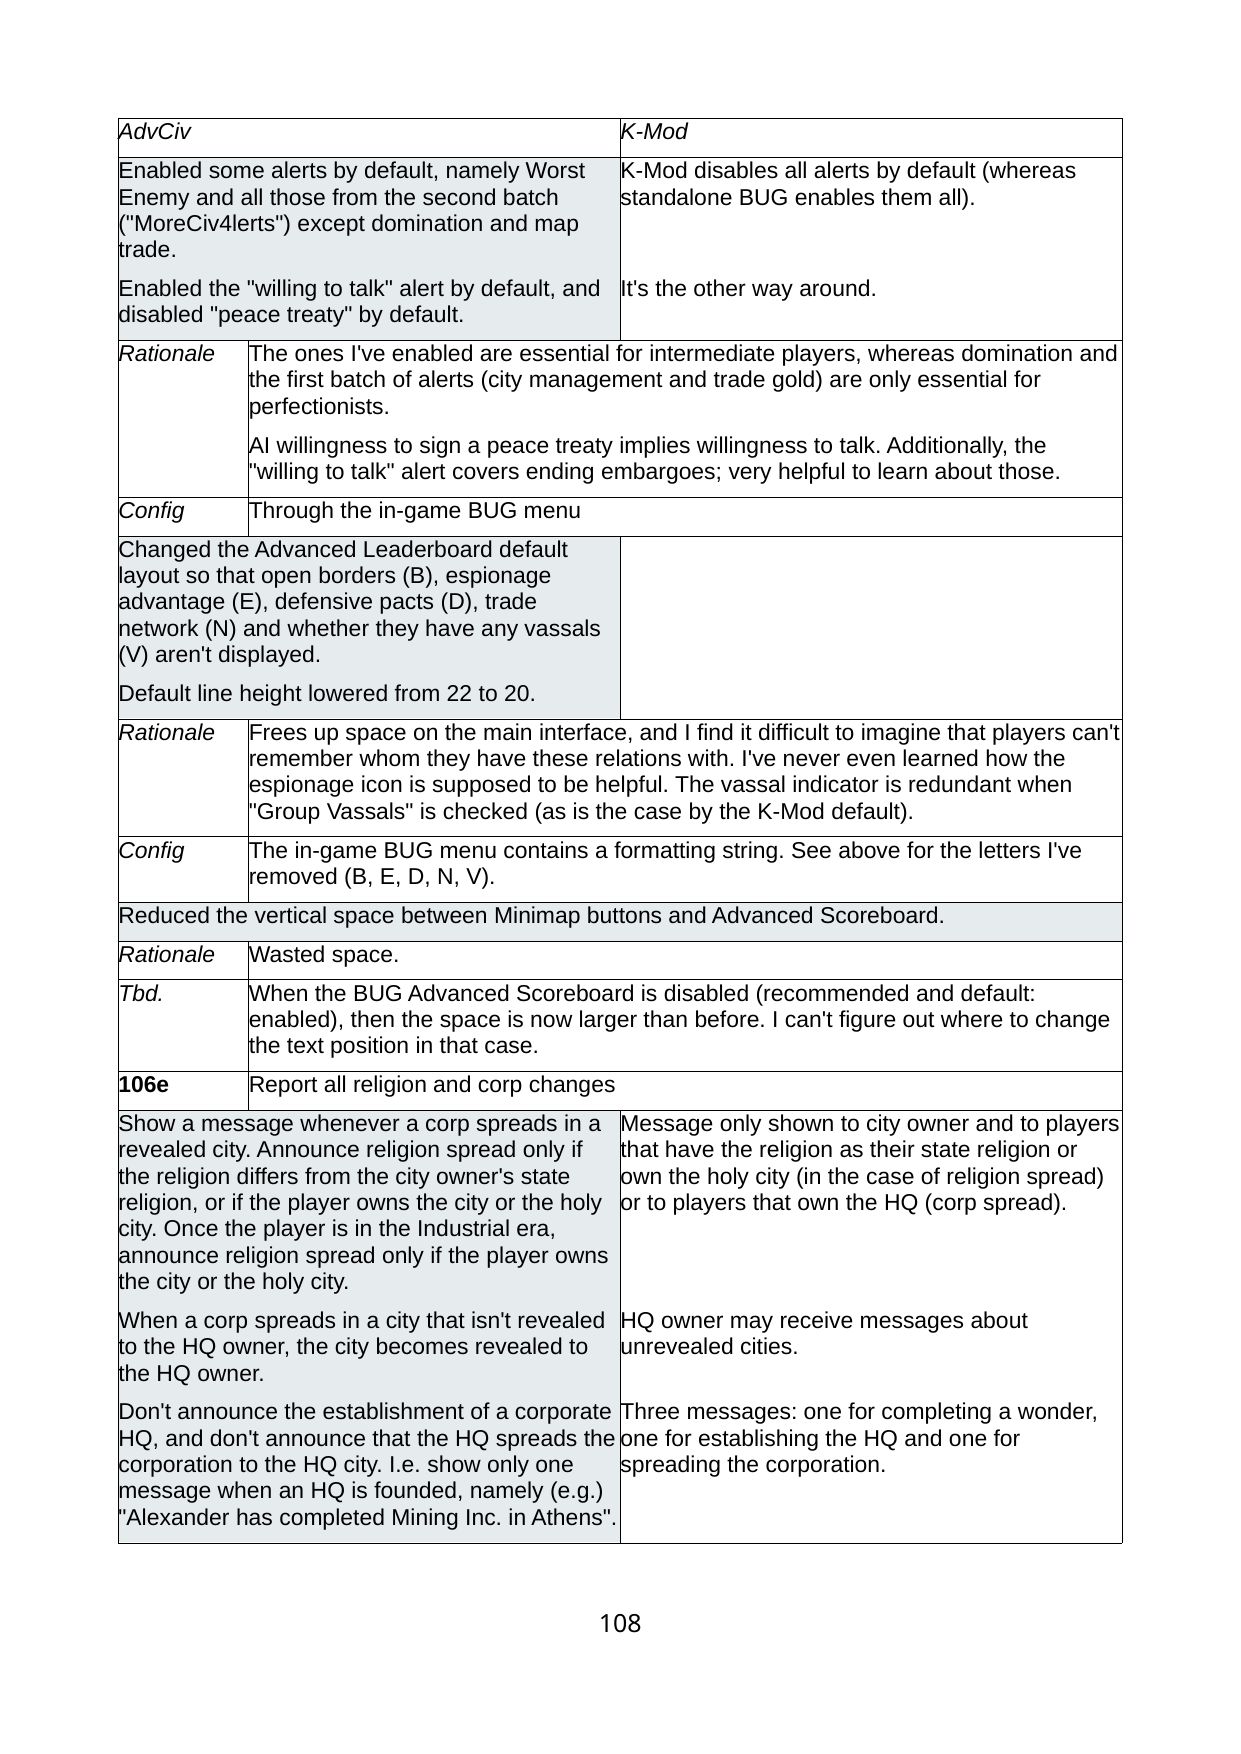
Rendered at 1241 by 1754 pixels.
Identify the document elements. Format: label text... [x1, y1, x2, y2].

table_cell Rationale [119, 942, 248, 979]
table_cell Changed the Advanced Leaderboard default layout so that open borders (B), espionage advantage (E), defensive pacts (D), trade network (N) and whether they have any vassals (V) aren't displayed. Default line height lowered from 22 to 20. [119, 537, 620, 718]
table_cell K-Mod disables all alerts by default (whereas standalone BUG enables them all). It's the other way around. [621, 158, 1122, 340]
table_cell Frees up space on the main interface, and I find it difficult to imagine that players can't remember whom they have these relations with. I've never even learned how the espionage icon is supposed to be helpful. The vassal indicator is redundant when "Group Vassals" is checked (as is the case by the K-Mod default). [249, 720, 1122, 836]
table_cell When the BUG Advanced Scoreboard is disabled (recommended and default: enabled), then the space is now larger than before. I can't figure out where to change the text position in that case. [249, 980, 1122, 1071]
table_cell Show a message whenever a corp spreads in a revealed city. Announce religion spread only if the religion differs from the city owner's state religion, or if the player owns the city or the holy city. Once the player is in the Industrial era, announce religion spread only if the player owns the city or the holy city. When a corp spreads in a city that isn't revealed to the HQ owner, the city becomes revealed to the HQ owner. Don't announce the establishment of a corporate HQ, and don't announce that the HQ spreads the corporation to the HQ city. I.e. show only one message when an HQ is founded, namely (e.g.) "Alexander has completed Mining Inc. in Athens". [119, 1111, 620, 1542]
table_cell The in-game BUG menu contains a formatting string. See above for the letters I've removed (B, E, D, N, V). [249, 837, 1122, 902]
table_cell Config [119, 837, 248, 902]
table_cell Through the in-game BUG menu [249, 498, 1122, 536]
table_cell Reduced the vertical space between Minimap buttons and Advanced Scoreboard. [119, 903, 1122, 941]
table_cell K-Mod [621, 119, 1122, 157]
table_cell Rationale [119, 720, 248, 836]
table_cell Report all religion and corp changes [249, 1072, 1122, 1110]
table_cell AdvCiv [119, 119, 620, 157]
table_cell Enabled some alerts by default, namely Worst Enemy and all those from the second batch ("MoreCiv4lerts") except domination and map trade. Enabled the "willing to talk" alert by default, and disabled "peace treaty" by default. [119, 158, 620, 340]
table_cell Config [119, 498, 248, 536]
table_cell 106e [119, 1072, 248, 1110]
table_cell Message only shown to city owner and to players that have the religion as their state religion or own the holy city (in the case of religion spread) or to players that own the HQ (corp spread). HQ owner may receive messages about unrevealed cities. Three messages: one for completing a wonder, one for establishing the HQ and one for spreading the corporation. [621, 1111, 1122, 1542]
table_cell Rationale [119, 341, 248, 497]
table_cell Wasted space. [249, 942, 1122, 979]
table_cell The ones I've enabled are essential for intermediate players, whereas domination and the first batch of alerts (city management and trade gold) are only essential for perfectionists. AI willingness to sign a peace treaty implies willingness to talk. Additionally, the "willing to talk" alert covers ending embargoes; very helpful to learn about those. [249, 341, 1122, 497]
table_cell [621, 537, 1122, 718]
table_cell Tbd. [119, 980, 248, 1071]
